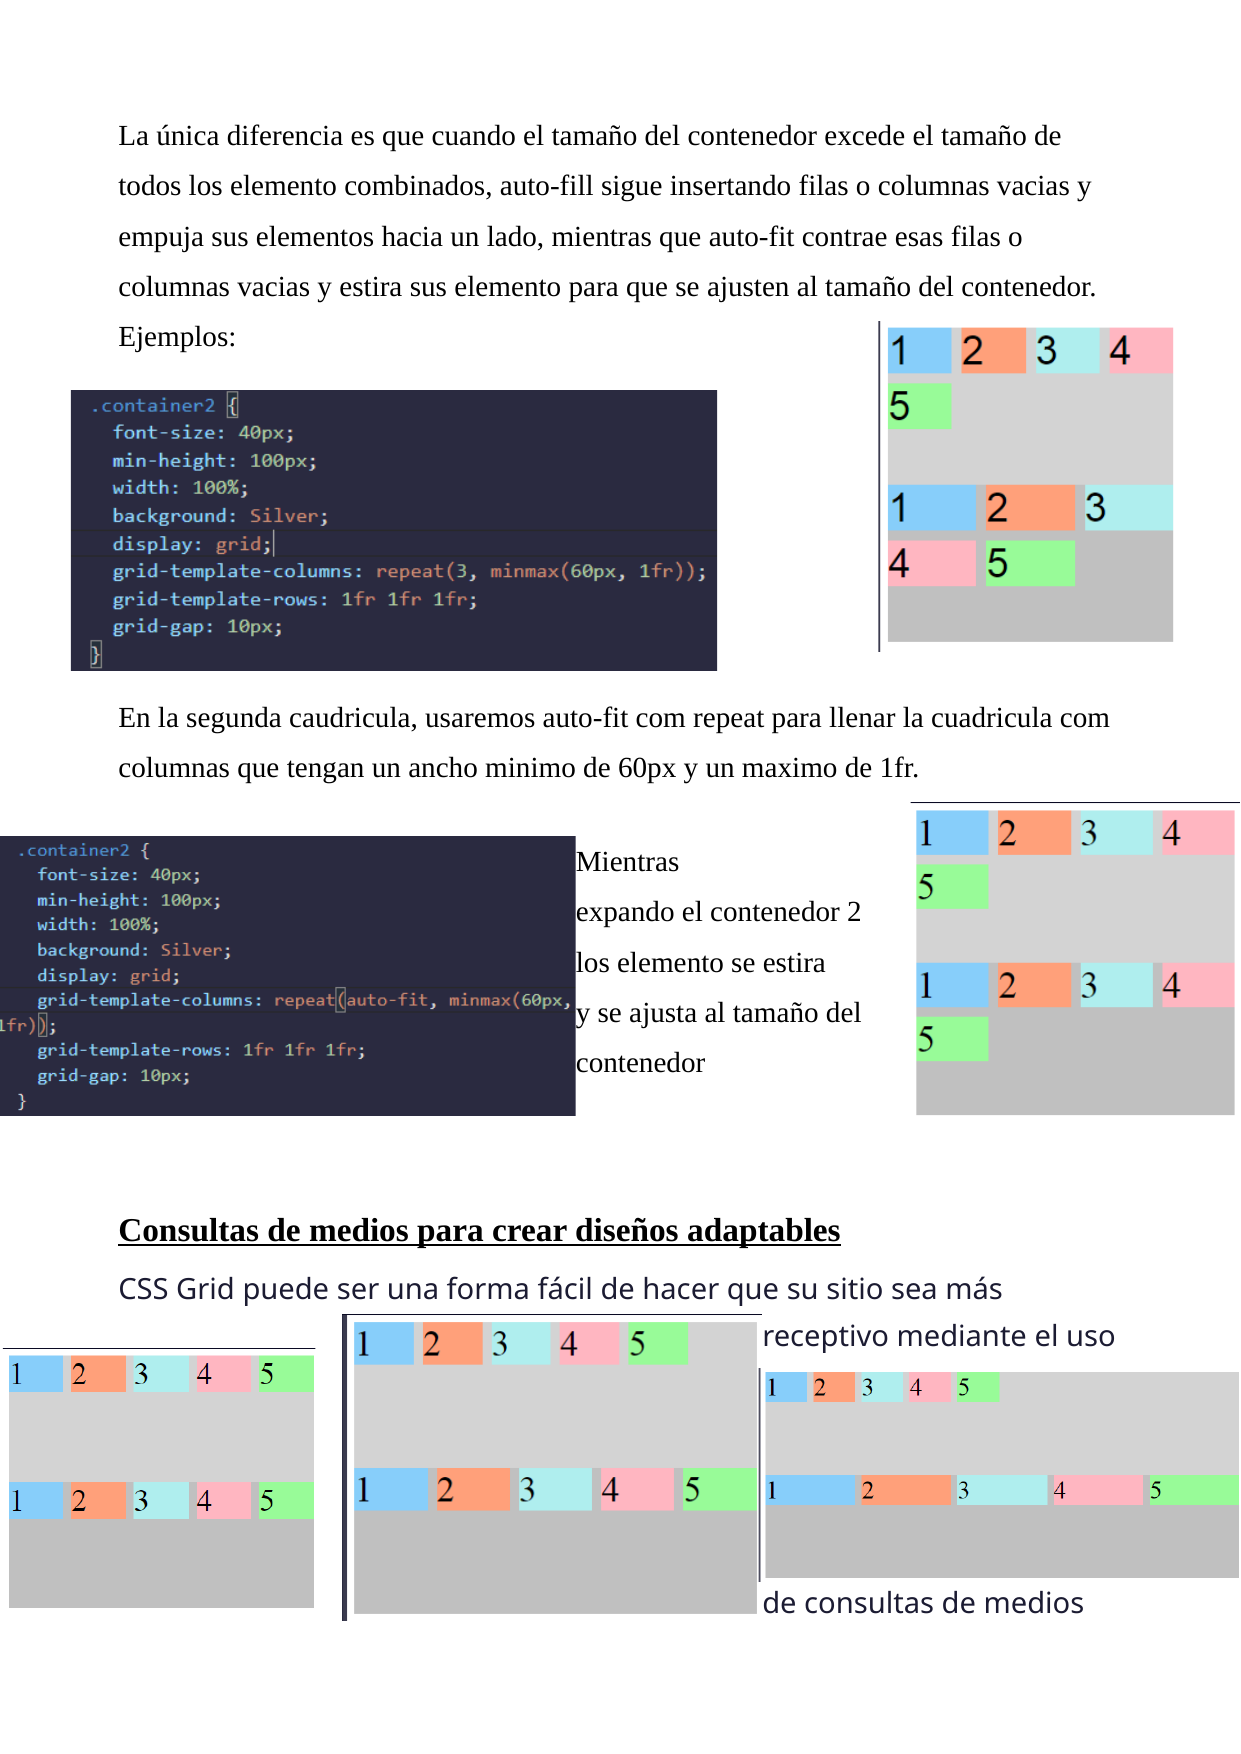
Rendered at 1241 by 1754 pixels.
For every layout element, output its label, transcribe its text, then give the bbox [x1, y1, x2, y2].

text Consultas de medios para crear diseños adaptables [118, 1211, 1122, 1249]
text Ejemplos: [118, 319, 1122, 353]
text y se ajusta al tamaño del contenedor [576, 995, 910, 1079]
text La única diferencia es que cuando el tamaño del contenedor excede el tamaño de todos los elemento combinados, auto-fill sigue insertando filas o columnas vacias y empuja sus elementos hacia un lado, mientras que auto-fit contrae esas filas o columnas vacias y estira sus elemento para que se ajusten al tamaño del contenedor. [118, 118, 1122, 303]
text Mientras [576, 844, 910, 878]
text los elemento se estira [576, 945, 910, 978]
text expando el contenedor 2 [576, 894, 910, 928]
text En la segunda caudricula, usaremos auto-fit com repeat para llenar la cuadricula com columnas que tengan un ancho minimo de 60px y un maximo de 1fr. [118, 700, 1122, 784]
text CSS Grid puede ser una forma fácil de hacer que su sitio sea más receptivo mediante el uso de consultas de medios [118, 1268, 1122, 1622]
